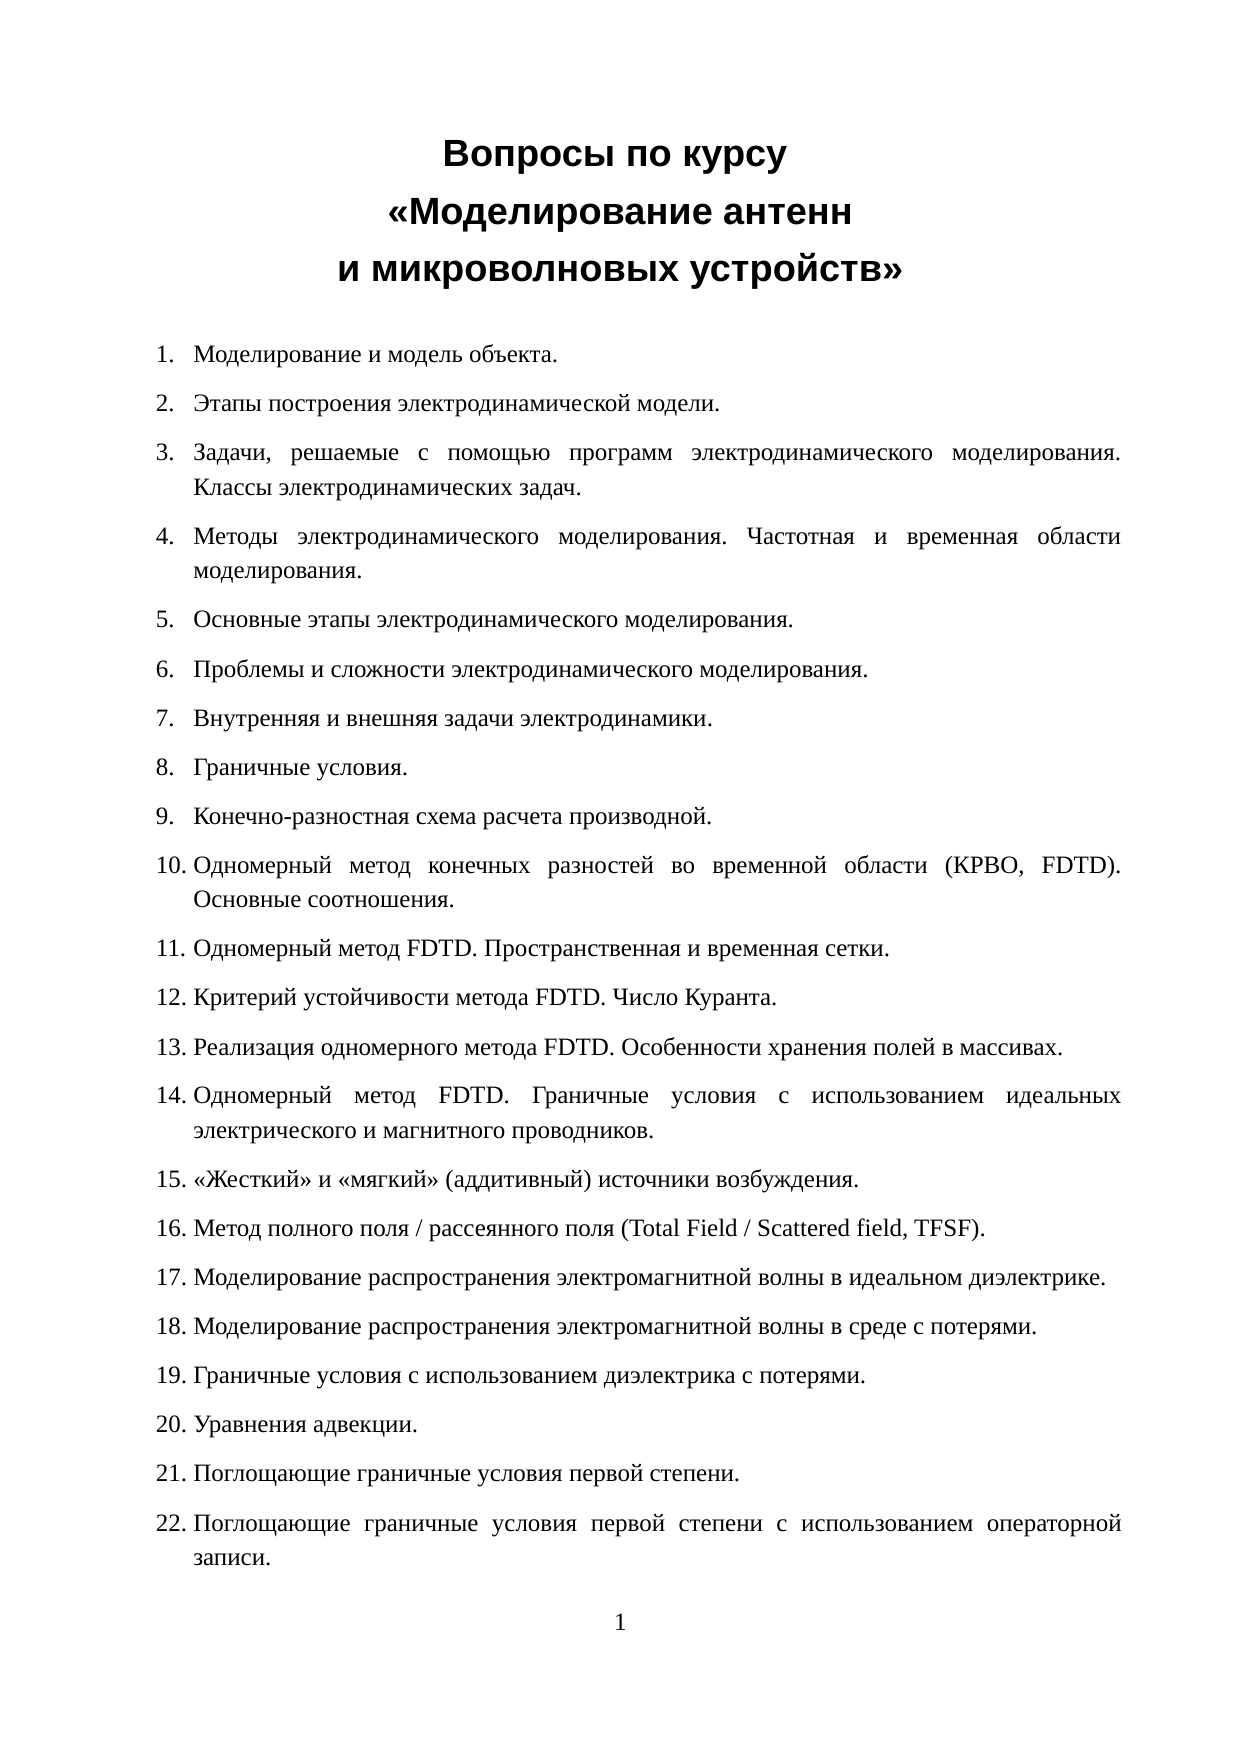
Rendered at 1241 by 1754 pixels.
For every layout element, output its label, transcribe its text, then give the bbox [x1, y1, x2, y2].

list Метод полного поля / рассеянного поля (Total Field / Scattered field, TFSF). [156, 1213, 1122, 1242]
list Задачи, решаемые с помощью программ электродинамического моделирования. Классы электродинамических задач. [156, 437, 1122, 501]
list Поглощающие граничные условия первой степени. [156, 1458, 1122, 1487]
list «Жесткий» и «мягкий» (аддитивный) источники возбуждения. [156, 1164, 1122, 1193]
list Граничные условия с использованием диэлектрика с потерями. [156, 1360, 1122, 1389]
list Внутренняя и внешняя задачи электродинамики. [156, 703, 1122, 731]
list Основные этапы электродинамического моделирования. [156, 604, 1122, 633]
list Граничные условия. [156, 752, 1122, 781]
list Критерий устойчивости метода FDTD. Число Куранта. [156, 982, 1122, 1011]
list Этапы построения электродинамической модели. [156, 388, 1122, 417]
subtitle Вопросы по курсу [118, 131, 1122, 175]
subtitle и микроволновых устройств» [118, 246, 1122, 290]
list Моделирование и модель объекта. [156, 339, 1122, 368]
list Моделирование распространения электромагнитной волны в среде с потерями. [156, 1311, 1122, 1340]
list Одномерный метод конечных разностей во временной области (КРВО, FDTD). Основные соотношения. [156, 850, 1122, 913]
list Проблемы и сложности электродинамического моделирования. [156, 654, 1122, 682]
list Конечно-разностная схема расчета производной. [156, 801, 1122, 829]
list Одномерный метод FDTD. Пространственная и временная сетки. [156, 933, 1122, 962]
list Одномерный метод FDTD. Граничные условия с использованием идеальных электрического и магнитного проводников. [156, 1081, 1122, 1144]
list Реализация одномерного метода FDTD. Особенности хранения полей в массивах. [156, 1032, 1122, 1060]
list Моделирование распространения электромагнитной волны в идеальном диэлектрике. [156, 1262, 1122, 1291]
list Методы электродинамического моделирования. Частотная и временная области моделирования. [156, 521, 1122, 584]
subtitle «Моделирование антенн [118, 189, 1122, 232]
list Поглощающие граничные условия первой степени с использованием операторной записи. [156, 1508, 1122, 1571]
list Уравнения адвекции. [156, 1409, 1122, 1438]
